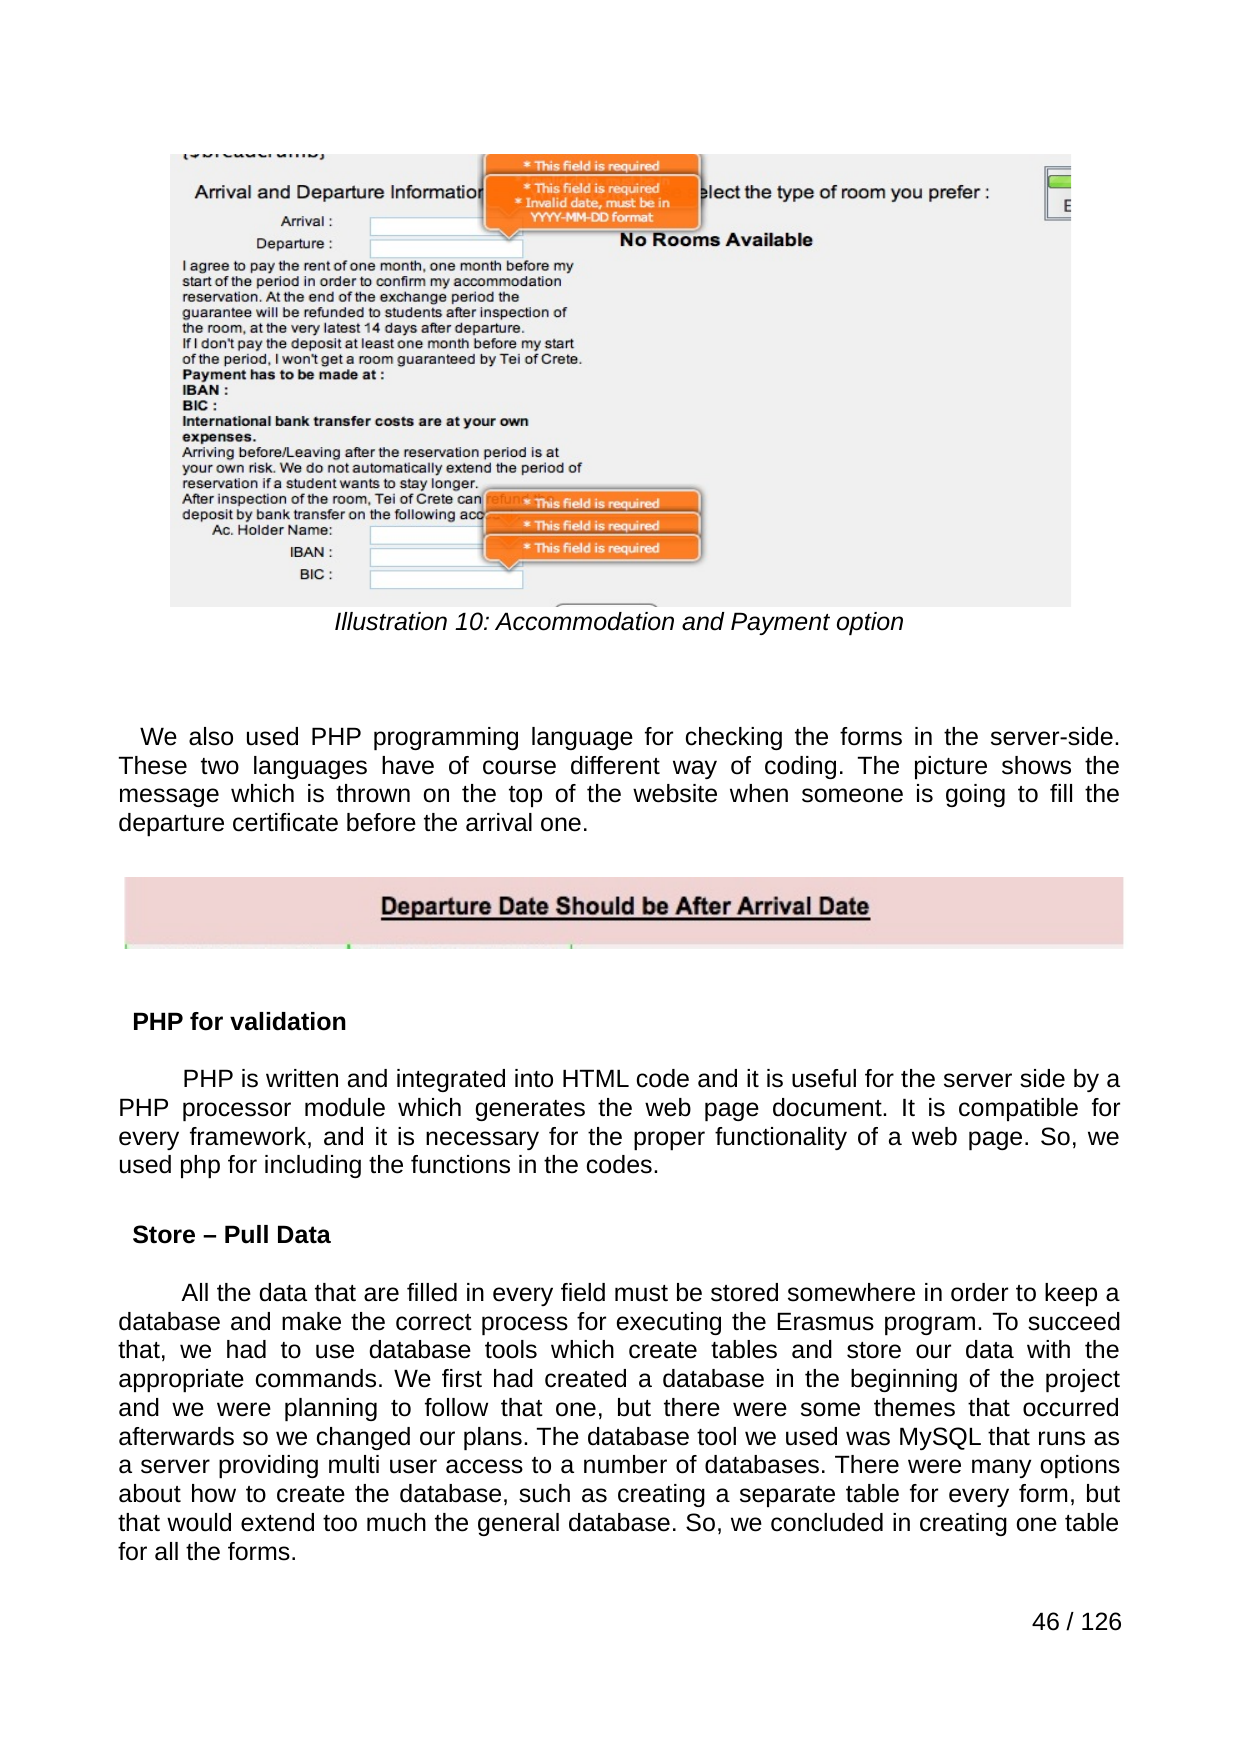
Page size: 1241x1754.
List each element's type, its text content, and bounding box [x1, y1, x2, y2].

text Store – Pull Data [118, 1220, 1122, 1249]
text PHP for validation [118, 1007, 1122, 1035]
picture [170, 154, 1072, 607]
picture [124, 877, 1128, 949]
text PHP is written and integrated into HTML code and it is useful for the server side by a PHP processor module which generates the web page document. It is compatible for every framework, and it is necessary for the proper functionality of a web page. So, we used php for including the functions in the codes. [118, 1064, 1122, 1179]
text All the data that are filled in every field must be stored somewhere in order to keep a database and make the correct process for executing the Erasmus program. To succeed that, we had to use database tools which create tables and store our data with the appropriate commands. We first had created a database in the beginning of the project and we were planning to follow that one, but there were some themes that occurred afterwards so we changed our plans. The database tool we used was MySQL that runs as a server providing multi user access to a number of databases. There were many options about how to create the database, such as creating a separate table for every form, but that would extend too much the general database. So, we concluded in creating one table for all the forms. [118, 1278, 1122, 1565]
text We also used PHP programming language for checking the forms in the server-side. These two languages have of course different way of coding. The picture shows the message which is thrown on the top of the website when someone is going to fill the departure certificate before the arrival one. [118, 722, 1122, 837]
text Illustration 10: Accommodation and Payment option [170, 607, 1071, 636]
